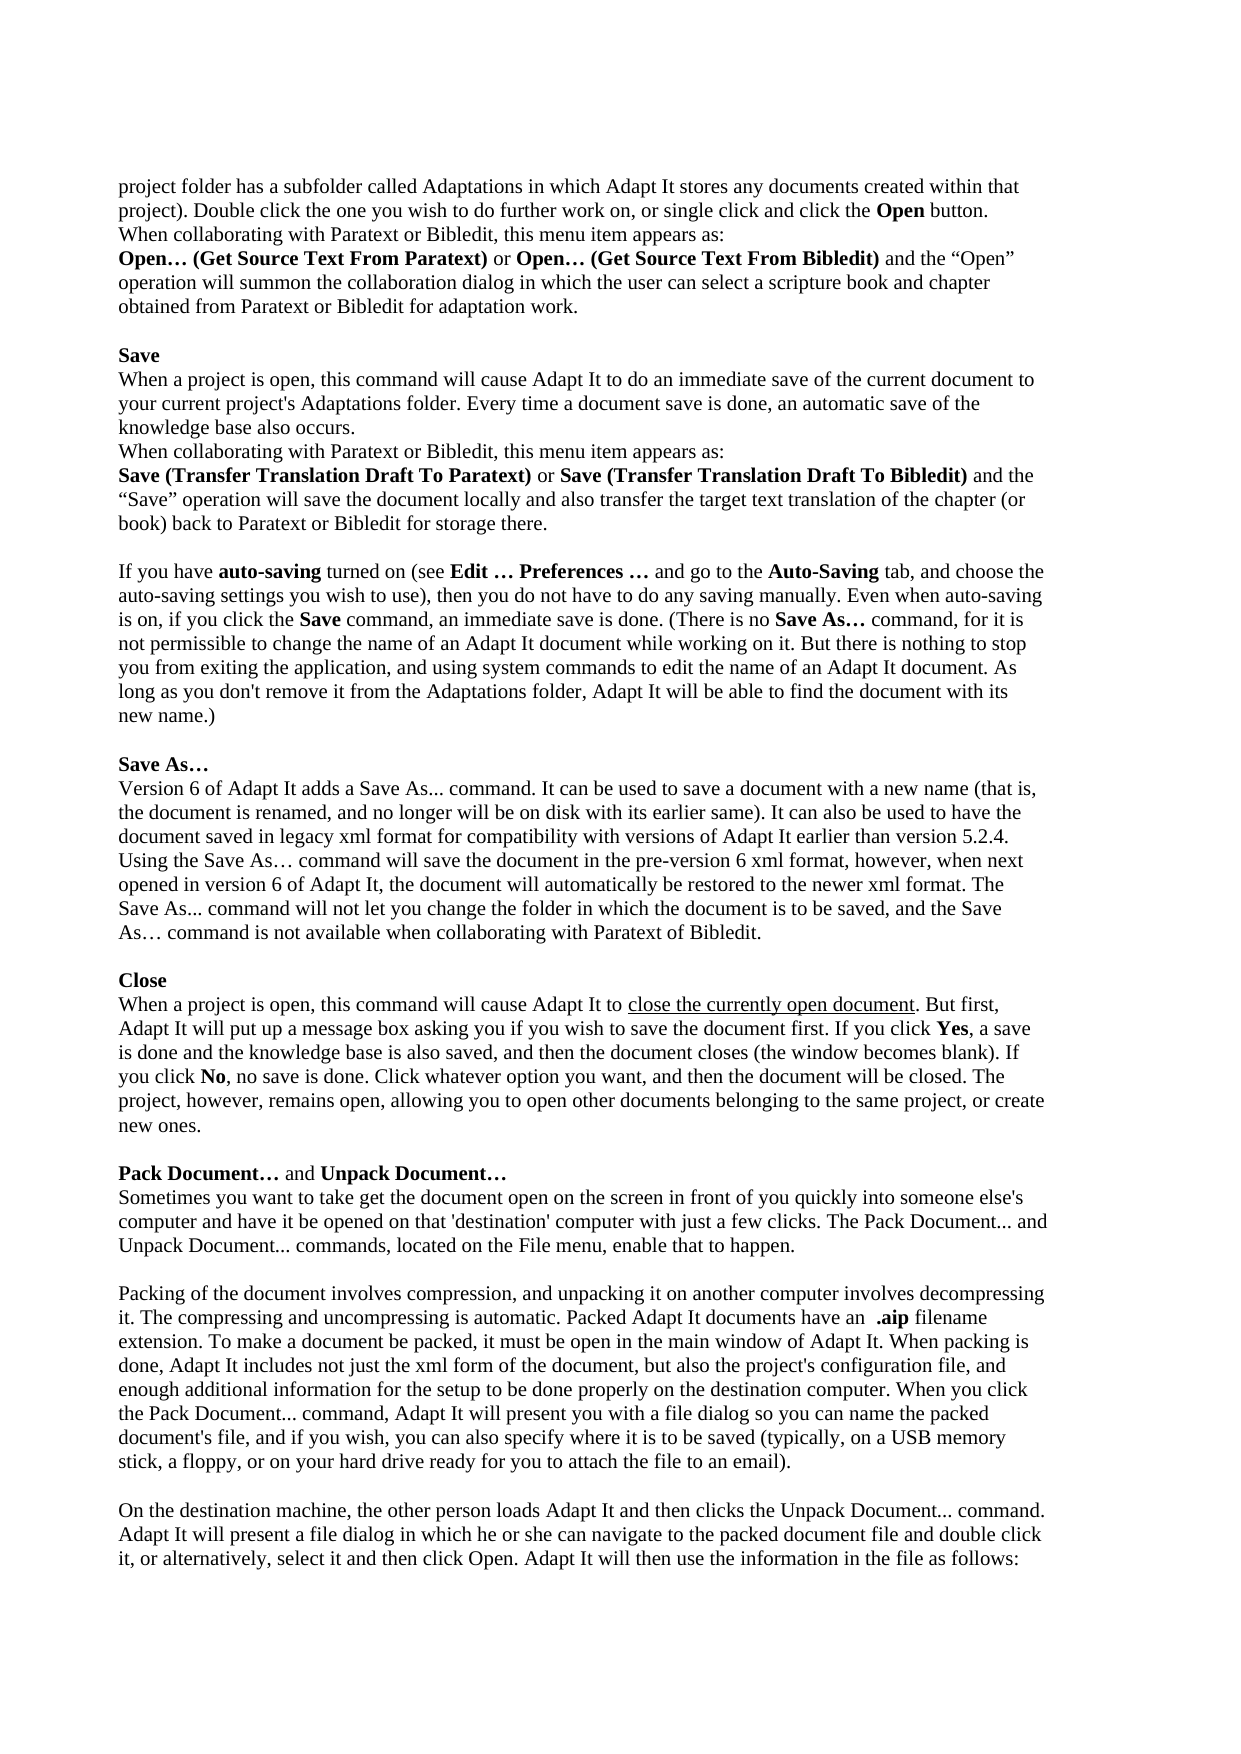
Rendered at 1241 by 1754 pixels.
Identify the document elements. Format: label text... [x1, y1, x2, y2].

text project folder has a subfolder called Adaptations in which Adapt It stores any documents created within that project). Double click the one you wish to do further work on, or single click and click the Open button. [118, 174, 1048, 222]
text On the destination machine, the other person loads Adapt It and then clicks the Unpack Document... command. Adapt It will present a file dialog in which he or she can navigate to the packed document file and double click it, or alternatively, select it and then click Open. Adapt It will then use the information in the file as follows: [118, 1497, 1048, 1570]
text When collaborating with Paratext or Bibledit, this menu item appears as: [118, 222, 1048, 246]
text Save [118, 342, 1048, 367]
text When a project is open, this command will cause Adapt It to close the currently open document. But first, Adapt It will put up a message box asking you if you wish to save the document first. If you click Yes, a save is done and the knowledge base is also saved, and then the document closes (the window becomes blank). If you click No, no save is done. Click whatever option you want, and then the document will be closed. The project, however, remains open, allowing you to open other documents belonging to the same project, or create new ones. [118, 992, 1048, 1137]
text Open… (Get Source Text From Paratext) or Open… (Get Source Text From Bibledit) and the “Open” operation will summon the collaboration dialog in which the user can select a scripture book and chapter obtained from Paratext or Bibledit for adaptation work. [118, 246, 1048, 318]
text Pack Document… and Unpack Document… [118, 1161, 1048, 1185]
text Version 6 of Adapt It adds a Save As... command. It can be used to save a document with a new name (that is, the document is renamed, and no longer will be on disk with its earlier same). It can also be used to have the document saved in legacy xml format for compatibility with versions of Adapt It earlier than version 5.2.4. Using the Save As… command will save the document in the pre-version 6 xml format, however, when next opened in version 6 of Adapt It, the document will automatically be restored to the newer xml format. The Save As... command will not let you change the folder in which the document is to be saved, and the Save As… command is not available when collaborating with Paratext of Bibledit. [118, 776, 1048, 944]
text Save As… [118, 752, 1048, 776]
text Sometimes you want to take get the document open on the screen in front of you quickly into someone else's computer and have it be opened on that 'destination' computer with just a few clicks. The Pack Document... and Unpack Document... commands, located on the File menu, enable that to happen. [118, 1185, 1048, 1257]
text When collaborating with Paratext or Bibledit, this menu item appears as: [118, 439, 1048, 463]
text Packing of the document involves compression, and unpacking it on another computer involves decompressing it. The compressing and uncompressing is automatic. Packed Adapt It documents have an .aip filename extension. To make a document be packed, it must be open in the main window of Adapt It. When packing is done, Adapt It includes not just the xml form of the document, but also the project's configuration file, and enough additional information for the setup to be done properly on the destination computer. When you click the Pack Document... command, Adapt It will present you with a file dialog so you can name the packed document's file, and if you wish, you can also specify where it is to be saved (typically, on a USB memory stick, a floppy, or on your hard drive ready for you to attach the file to an email). [118, 1281, 1048, 1473]
text When a project is open, this command will cause Adapt It to do an immediate save of the current document to your current project's Adaptations folder. Every time a document save is done, an automatic save of the knowledge base also occurs. [118, 367, 1048, 439]
text If you have auto-saving turned on (see Edit … Preferences … and go to the Auto-Saving tab, and choose the auto-saving settings you wish to use), then you do not have to do any saving manually. Even when auto-saving is on, if you click the Save command, an immediate save is done. (There is no Save As… command, for it is not permissible to change the name of an Adapt It document while working on it. But there is nothing to stop you from exiting the application, and using system commands to edit the name of an Adapt It document. As long as you don't remove it from the Adaptations folder, Adapt It will be able to find the document with its new name.) [118, 559, 1048, 727]
text Save (Transfer Translation Draft To Paratext) or Save (Transfer Translation Draft To Bibledit) and the “Save” operation will save the document locally and also transfer the target text translation of the chapter (or book) back to Paratext or Bibledit for storage there. [118, 463, 1048, 535]
text Close [118, 968, 1048, 992]
